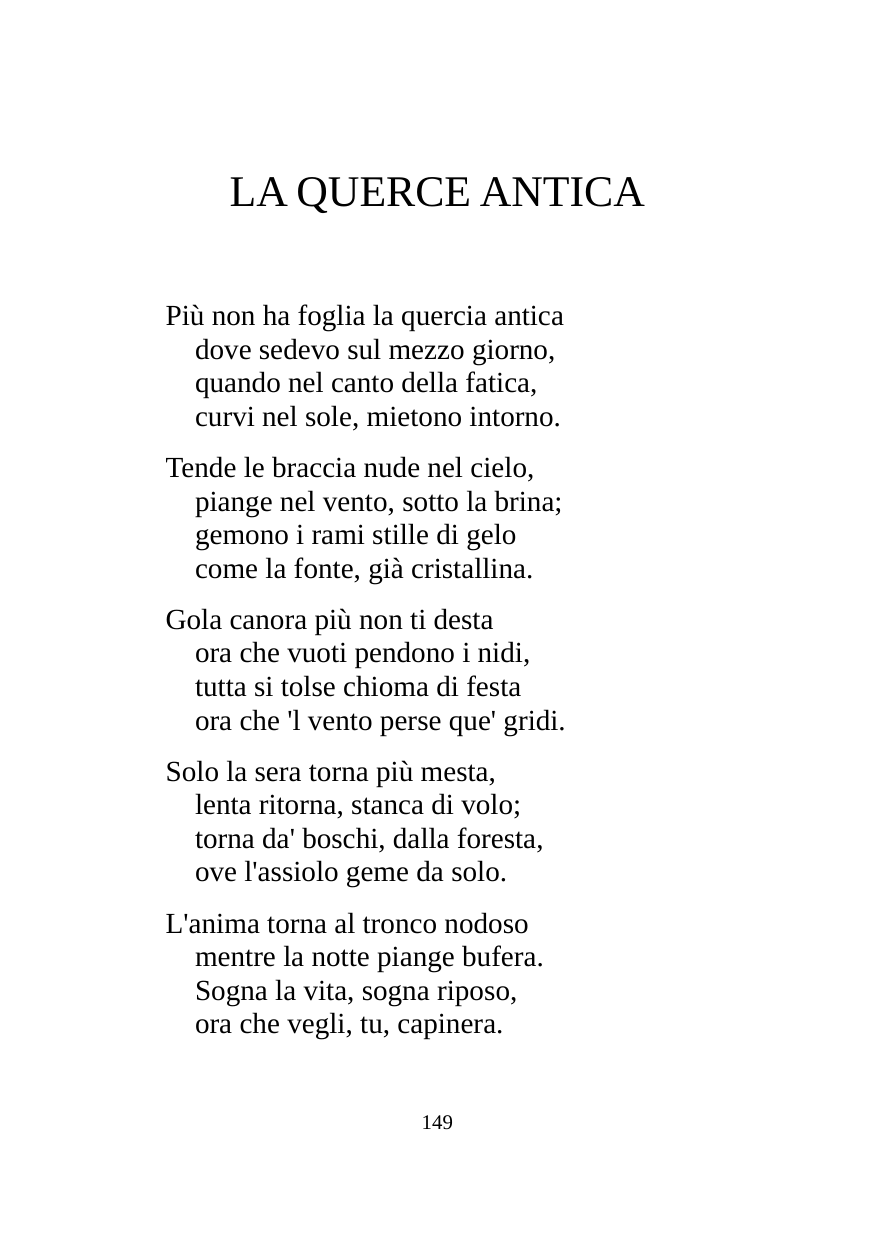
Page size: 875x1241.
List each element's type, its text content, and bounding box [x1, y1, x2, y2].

text Più non ha foglia la quercia antica dove sedevo sul mezzo giorno, quando nel canto della fatica, curvi nel sole, mietono intorno. [165, 298, 768, 432]
text Solo la sera torna più mesta, lenta ritorna, stanca di volo; torna da' boschi, dalla foresta, ove l'assiolo geme da solo. [165, 754, 768, 888]
text L'anima torna al tronco nodoso mentre la notte piange bufera. Sogna la vita, sogna riposo, ora che vegli, tu, capinera. [165, 906, 768, 1040]
text Tende le braccia nude nel cielo, piange nel vento, sotto la brina; gemono i rami stille di gelo come la fonte, già cristallina. [165, 450, 768, 584]
subtitle LA QUERCE ANTICA [106, 165, 768, 216]
text Gola canora più non ti desta ora che vuoti pendono i nidi, tutta si tolse chioma di festa ora che 'l vento perse que' gridi. [165, 602, 768, 736]
